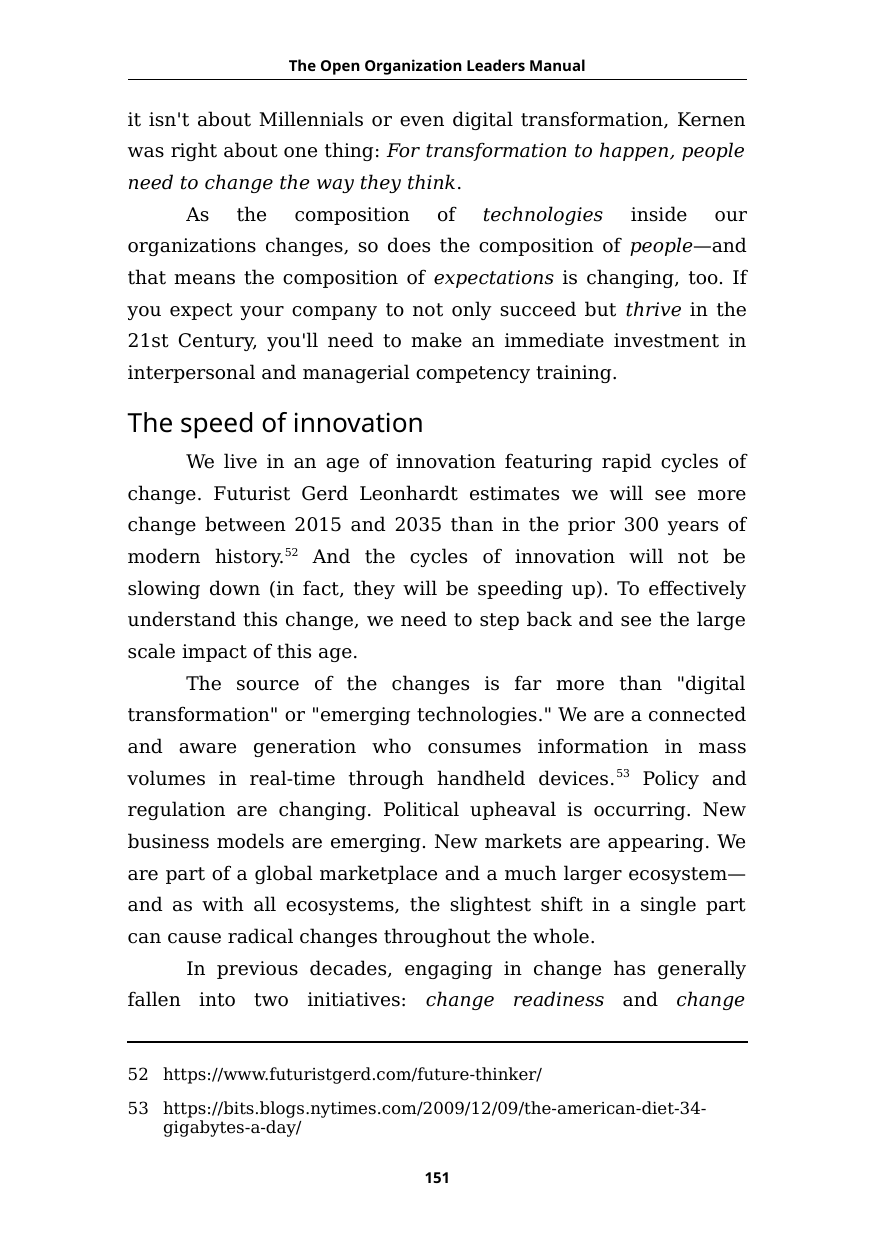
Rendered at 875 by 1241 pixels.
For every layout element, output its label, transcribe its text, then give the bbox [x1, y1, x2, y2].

text We live in an age of innovation featuring rapid cycles of change. Futurist Gerd Leonhardt estimates we will see more change between 2015 and 2035 than in the prior 300 years of modern history. And the cycles of innovation will not be slowing down (in fact, they will be speeding up). To effectively understand this change, we need to step back and see the large scale impact of this age. [127, 451, 747, 663]
text The source of the changes is far more than "digital transformation" or "emerging technologies." We are a connected and aware generation who consumes information in mass volumes in real-time through handheld devices. Policy and regulation are changing. Political upheaval is occurring. New business models are emerging. New markets are appearing. We are part of a global marketplace and a much larger ecosystem—and as with all ecosystems, the slightest shift in a single part can cause radical changes throughout the whole. [127, 673, 747, 948]
text As the composition of technologies inside our organizations changes, so does the composition of people—and that means the composition of expectations is changing, too. If you expect your company to not only succeed but thrive in the 21st Century, you'll need to make an immediate investment in interpersonal and managerial competency training. [127, 204, 747, 384]
subtitle The speed of innovation [127, 408, 747, 439]
text In previous decades, engaging in change has generally fallen into two initiatives: change readiness and change [127, 958, 747, 1011]
text it isn't about Millennials or even digital transformation, Kernen was right about one thing: For transformation to happen, people need to change the way they think. [127, 109, 747, 194]
text https://www.futuristgerd.com/future-thinker/ [127, 1064, 747, 1084]
text https://bits.blogs.nytimes.com/2009/12/09/the-american-diet-34-gigabytes-a-day/ [127, 1099, 747, 1138]
